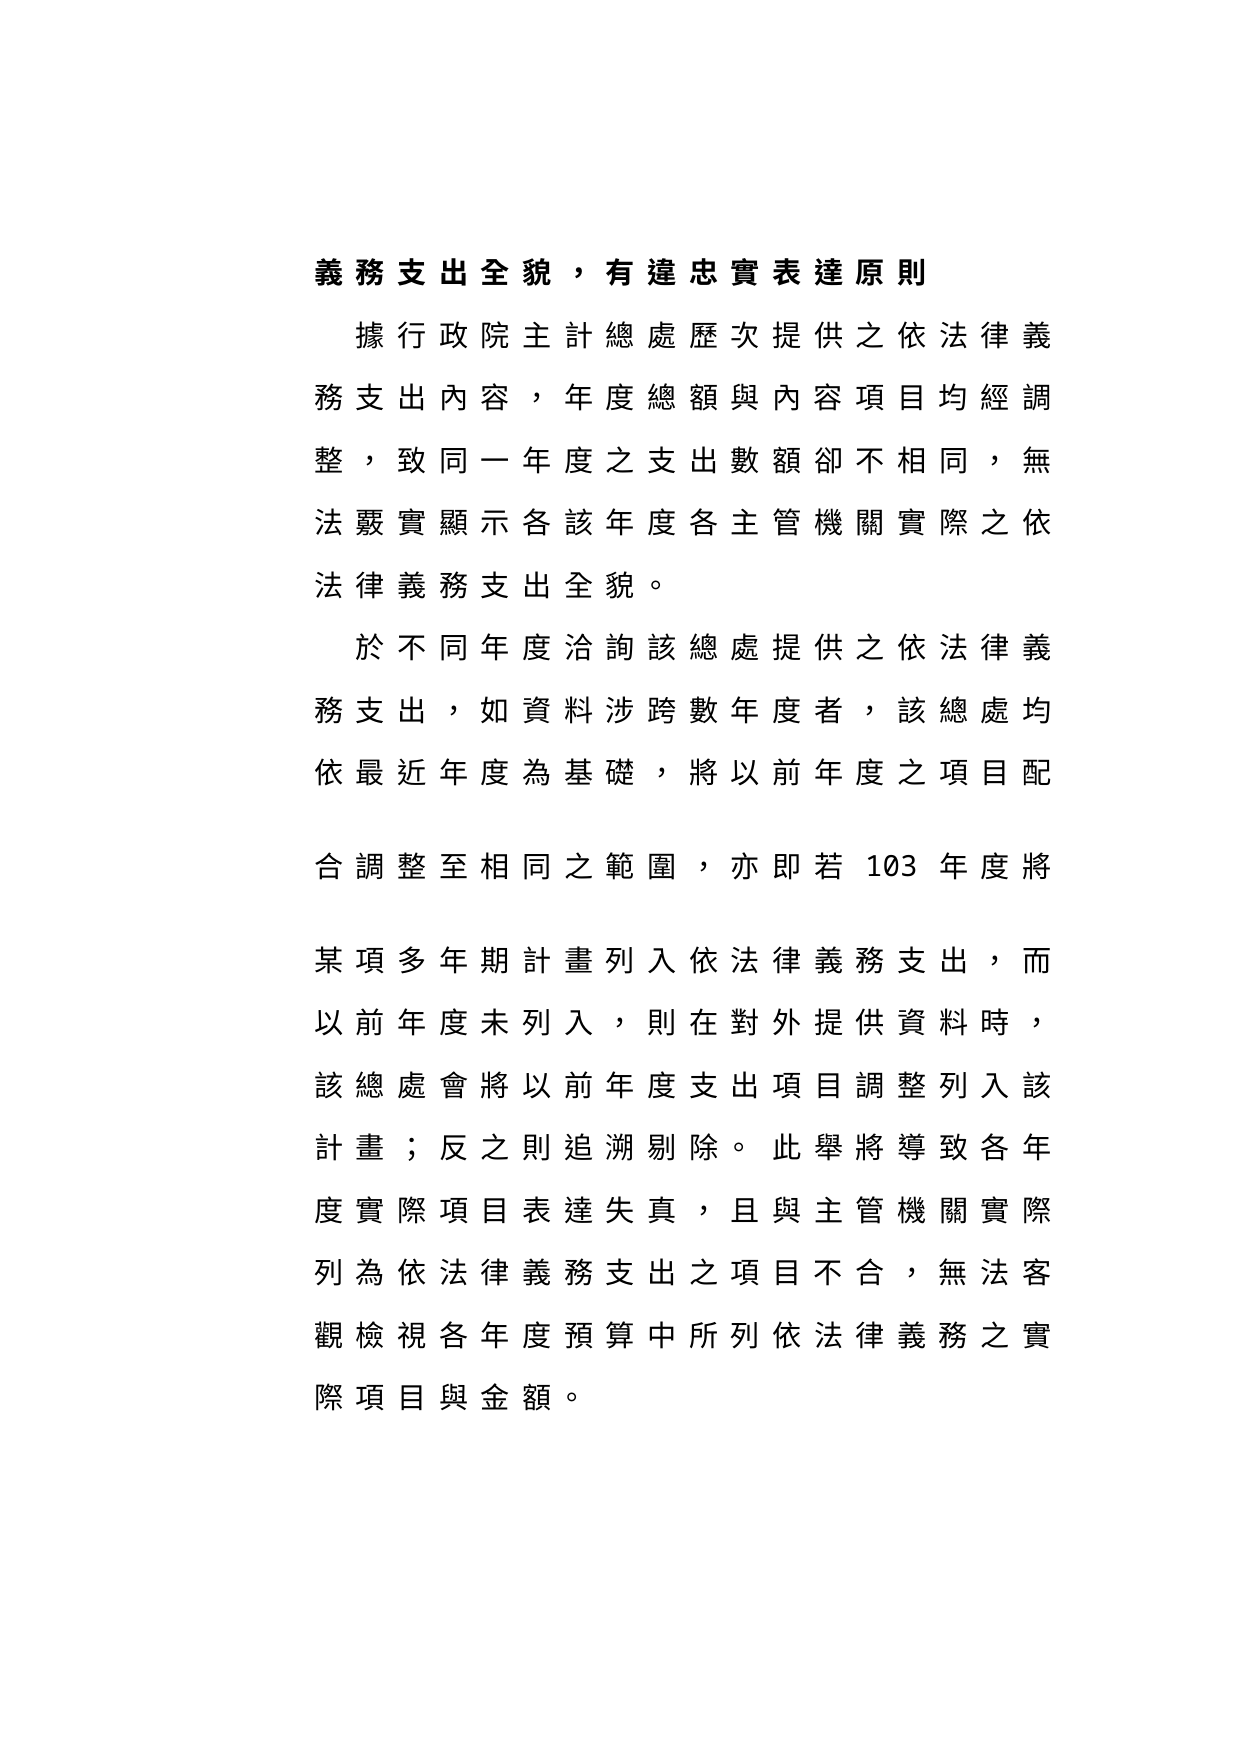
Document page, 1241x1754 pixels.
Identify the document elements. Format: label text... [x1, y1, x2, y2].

text 於不同年度洽詢該總處提供之依法律義務支出，如資料涉跨數年度者，該總處均依最近年度為基礎，將以前年度之項目配合調整至相同之範圍，亦即若103年度將某項多年期計畫列入依法律義務支出，而以前年度未列入，則在對外提供資料時，該總處會將以前年度支出項目調整列入該計畫；反之則追溯剔除。此舉將導致各年度實際項目表達失真，且與主管機關實際列為依法律義務支出之項目不合，無法客觀檢視各年度預算中所列依法律義務之實際項目與金額。 [271, 604, 1058, 1417]
text 義務支出全貌，有違忠實表達原則 [242, 229, 1058, 292]
text 據行政院主計總處歷次提供之依法律義務支出內容，年度總額與內容項目均經調整，致同一年度之支出數額卻不相同，無法覈實顯示各該年度各主管機關實際之依法律義務支出全貌。 [271, 292, 1058, 604]
